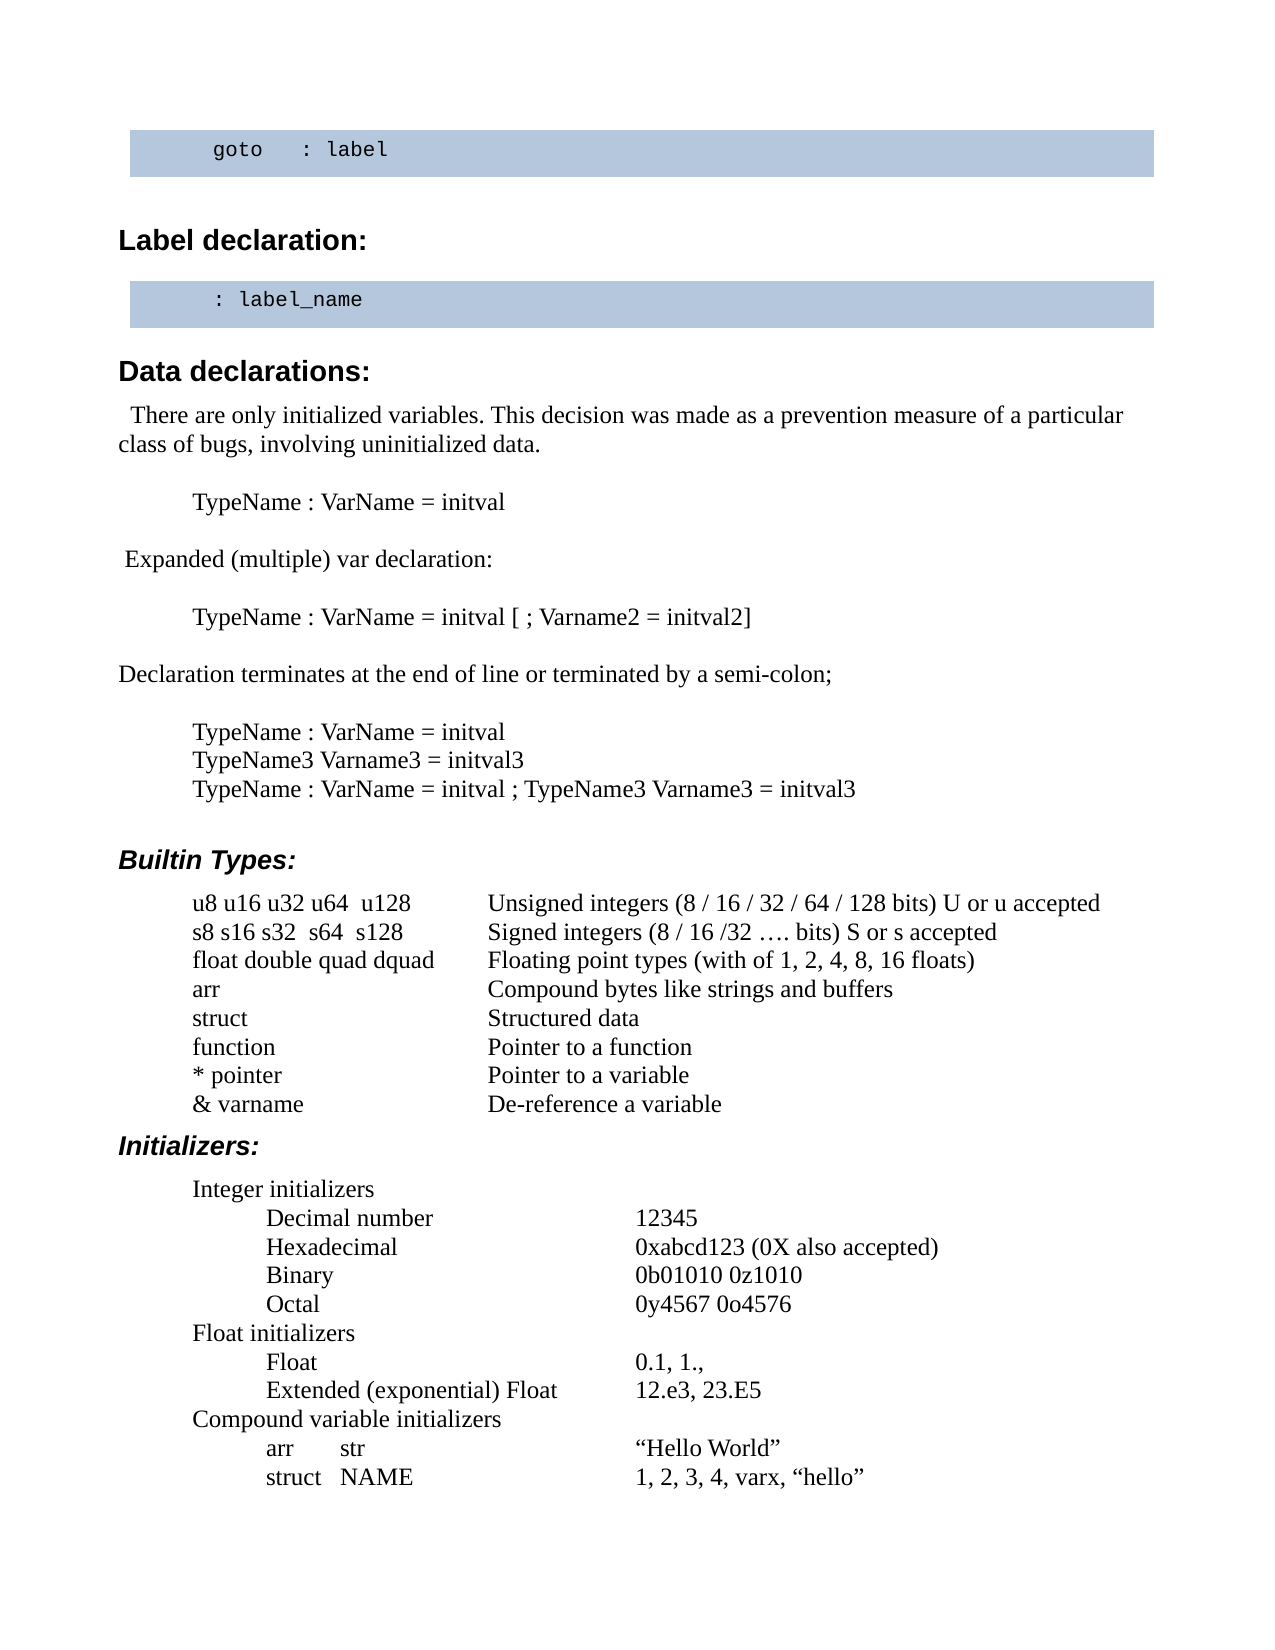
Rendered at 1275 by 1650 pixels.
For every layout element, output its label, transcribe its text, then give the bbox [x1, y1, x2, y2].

text Decimal number 12345 [118, 1203, 1157, 1232]
text : label_name [139, 289, 1146, 313]
subtitle Data declarations: [118, 354, 1157, 388]
subtitle Builtin Types: [118, 844, 1157, 875]
text arr Compound bytes like strings and buffers [118, 974, 1157, 1003]
text Binary 0b01010 0z1010 [118, 1260, 1157, 1289]
text Octal 0y4567 0o4576 [118, 1289, 1157, 1318]
text function Pointer to a function [118, 1032, 1157, 1060]
subtitle Initializers: [118, 1130, 1157, 1162]
subtitle Label declaration: [118, 223, 1157, 256]
text There are only initialized variables. This decision was made as a prevention measure of a particular class of bugs, involving uninitialized data. [118, 400, 1157, 458]
text Expanded (multiple) var declaration: [118, 544, 1157, 573]
text TypeName : VarName = initval [118, 487, 1157, 515]
text s8 s16 s32 s64 s128 Signed integers (8 / 16 /32 …. bits) S or s accepted [118, 917, 1157, 945]
text Hexadecimal 0xabcd123 (0X also accepted) [118, 1232, 1157, 1260]
text Extended (exponential) Float 12.e3, 23.E5 [118, 1375, 1157, 1404]
text struct Structured data [118, 1003, 1157, 1032]
text TypeName : VarName = initval [118, 717, 1157, 745]
text TypeName : VarName = initval [ ; Varname2 = initval2] [118, 602, 1157, 630]
text arr str “Hello World” [118, 1433, 1157, 1462]
text Float initializers [118, 1318, 1157, 1347]
text Compound variable initializers [118, 1404, 1157, 1433]
text & varname De-reference a variable [118, 1089, 1157, 1118]
text goto : label [139, 139, 1146, 162]
text TypeName3 Varname3 = initval3 [118, 745, 1157, 774]
text Integer initializers [118, 1174, 1157, 1203]
text Float 0.1, 1., [118, 1347, 1157, 1375]
text struct NAME 1, 2, 3, 4, varx, “hello” [118, 1462, 1157, 1490]
text TypeName : VarName = initval ; TypeName3 Varname3 = initval3 [118, 774, 1157, 803]
text * pointer Pointer to a variable [118, 1060, 1157, 1089]
text float double quad dquad Floating point types (with of 1, 2, 4, 8, 16 floats) [118, 945, 1157, 974]
text Declaration terminates at the end of line or terminated by a semi-colon; [118, 659, 1157, 688]
text u8 u16 u32 u64 u128 Unsigned integers (8 / 16 / 32 / 64 / 128 bits) U or u accepted [118, 888, 1157, 917]
